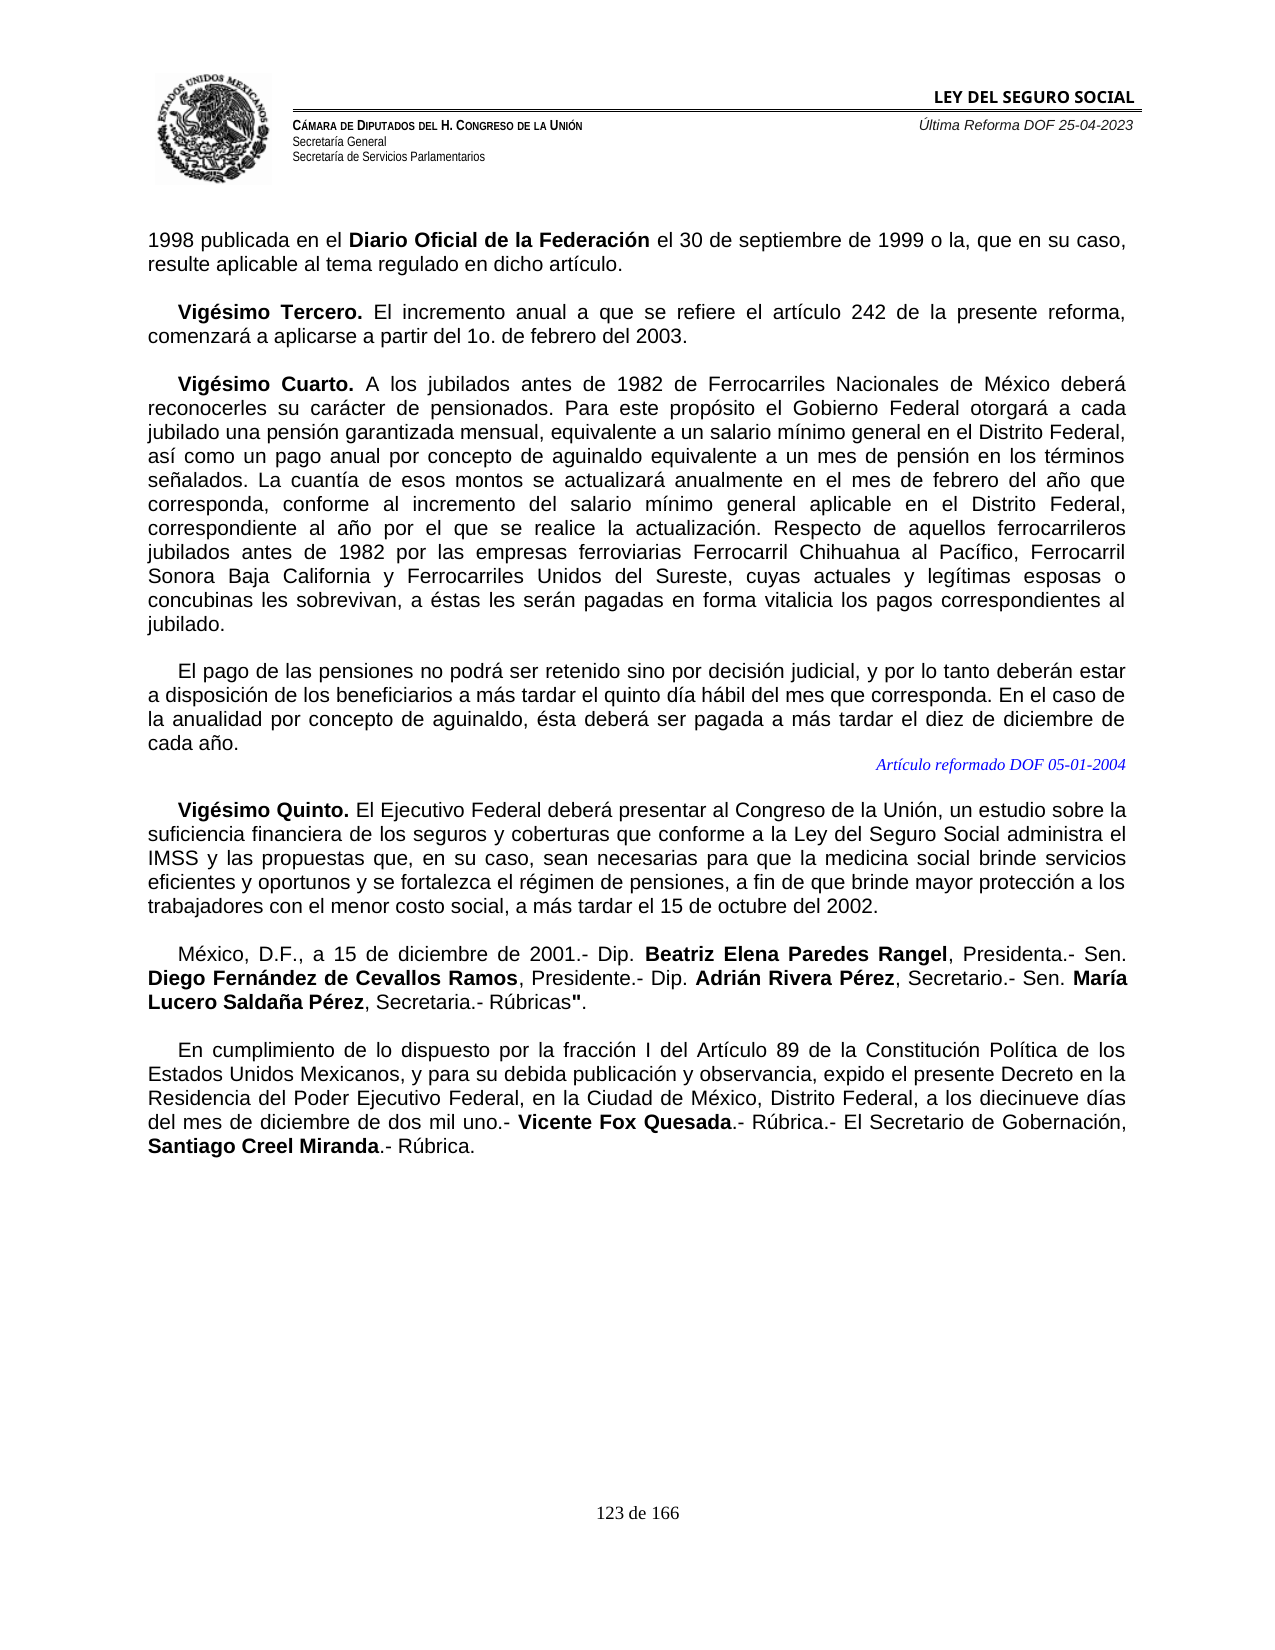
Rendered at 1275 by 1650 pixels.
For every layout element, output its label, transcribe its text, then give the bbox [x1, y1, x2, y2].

text Vigésimo Tercero. El incremento anual a que se refiere el artículo 242 de la presente reforma, comenzará a aplicarse a partir del 1o. de febrero del 2003. [148, 300, 1127, 348]
text El pago de las pensiones no podrá ser retenido sino por decisión judicial, y por lo tanto deberán estar a disposición de los beneficiarios a más tardar el quinto día hábil del mes que corresponda. En el caso de la anualidad por concepto de aguinaldo, ésta deberá ser pagada a más tardar el diez de diciembre de cada año. [148, 659, 1127, 755]
text Vigésimo Cuarto. A los jubilados antes de 1982 de Ferrocarriles Nacionales de México deberá reconocerles su carácter de pensionados. Para este propósito el Gobierno Federal otorgará a cada jubilado una pensión garantizada mensual, equivalente a un salario mínimo general en el Distrito Federal, así como un pago anual por concepto de aguinaldo equivalente a un mes de pensión en los términos señalados. La cuantía de esos montos se actualizará anualmente en el mes de febrero del año que corresponda, conforme al incremento del salario mínimo general aplicable en el Distrito Federal, correspondiente al año por el que se realice la actualización. Respecto de aquellos ferrocarrileros jubilados antes de 1982 por las empresas ferroviarias Ferrocarril Chihuahua al Pacífico, Ferrocarril Sonora Baja California y Ferrocarriles Unidos del Sureste, cuyas actuales y legítimas esposas o concubinas les sobrevivan, a éstas les serán pagadas en forma vitalicia los pagos correspondientes al jubilado. [148, 372, 1127, 635]
text Vigésimo Quinto. El Ejecutivo Federal deberá presentar al Congreso de la Unión, un estudio sobre la suficiencia financiera de los seguros y coberturas que conforme a la Ley del Seguro Social administra el IMSS y las propuestas que, en su caso, sean necesarias para que la medicina social brinde servicios eficientes y oportunos y se fortalezca el régimen de pensiones, a fin de que brinde mayor protección a los trabajadores con el menor costo social, a más tardar el 15 de octubre del 2002. [148, 798, 1127, 918]
text México, D.F., a 15 de diciembre de 2001.- Dip. Beatriz Elena Paredes Rangel, Presidenta.- Sen. Diego Fernández de Cevallos Ramos, Presidente.- Dip. Adrián Rivera Pérez, Secretario.- Sen. María Lucero Saldaña Pérez, Secretaria.- Rúbricas". [148, 942, 1127, 1014]
text 1998 publicada en el Diario Oficial de la Federación el 30 de septiembre de 1999 o la, que en su caso, resulte aplicable al tema regulado en dicho artículo. [148, 228, 1127, 276]
text Artículo reformado DOF 05-01-2004 [148, 755, 1127, 774]
text En cumplimiento de lo dispuesto por la fracción I del Artículo 89 de la Constitución Política de los Estados Unidos Mexicanos, y para su debida publicación y observancia, expido el presente Decreto en la Residencia del Poder Ejecutivo Federal, en la Ciudad de México, Distrito Federal, a los diecinueve días del mes de diciembre de dos mil uno.- Vicente Fox Quesada.- Rúbrica.- El Secretario de Gobernación, Santiago Creel Miranda.- Rúbrica. [148, 1038, 1127, 1158]
